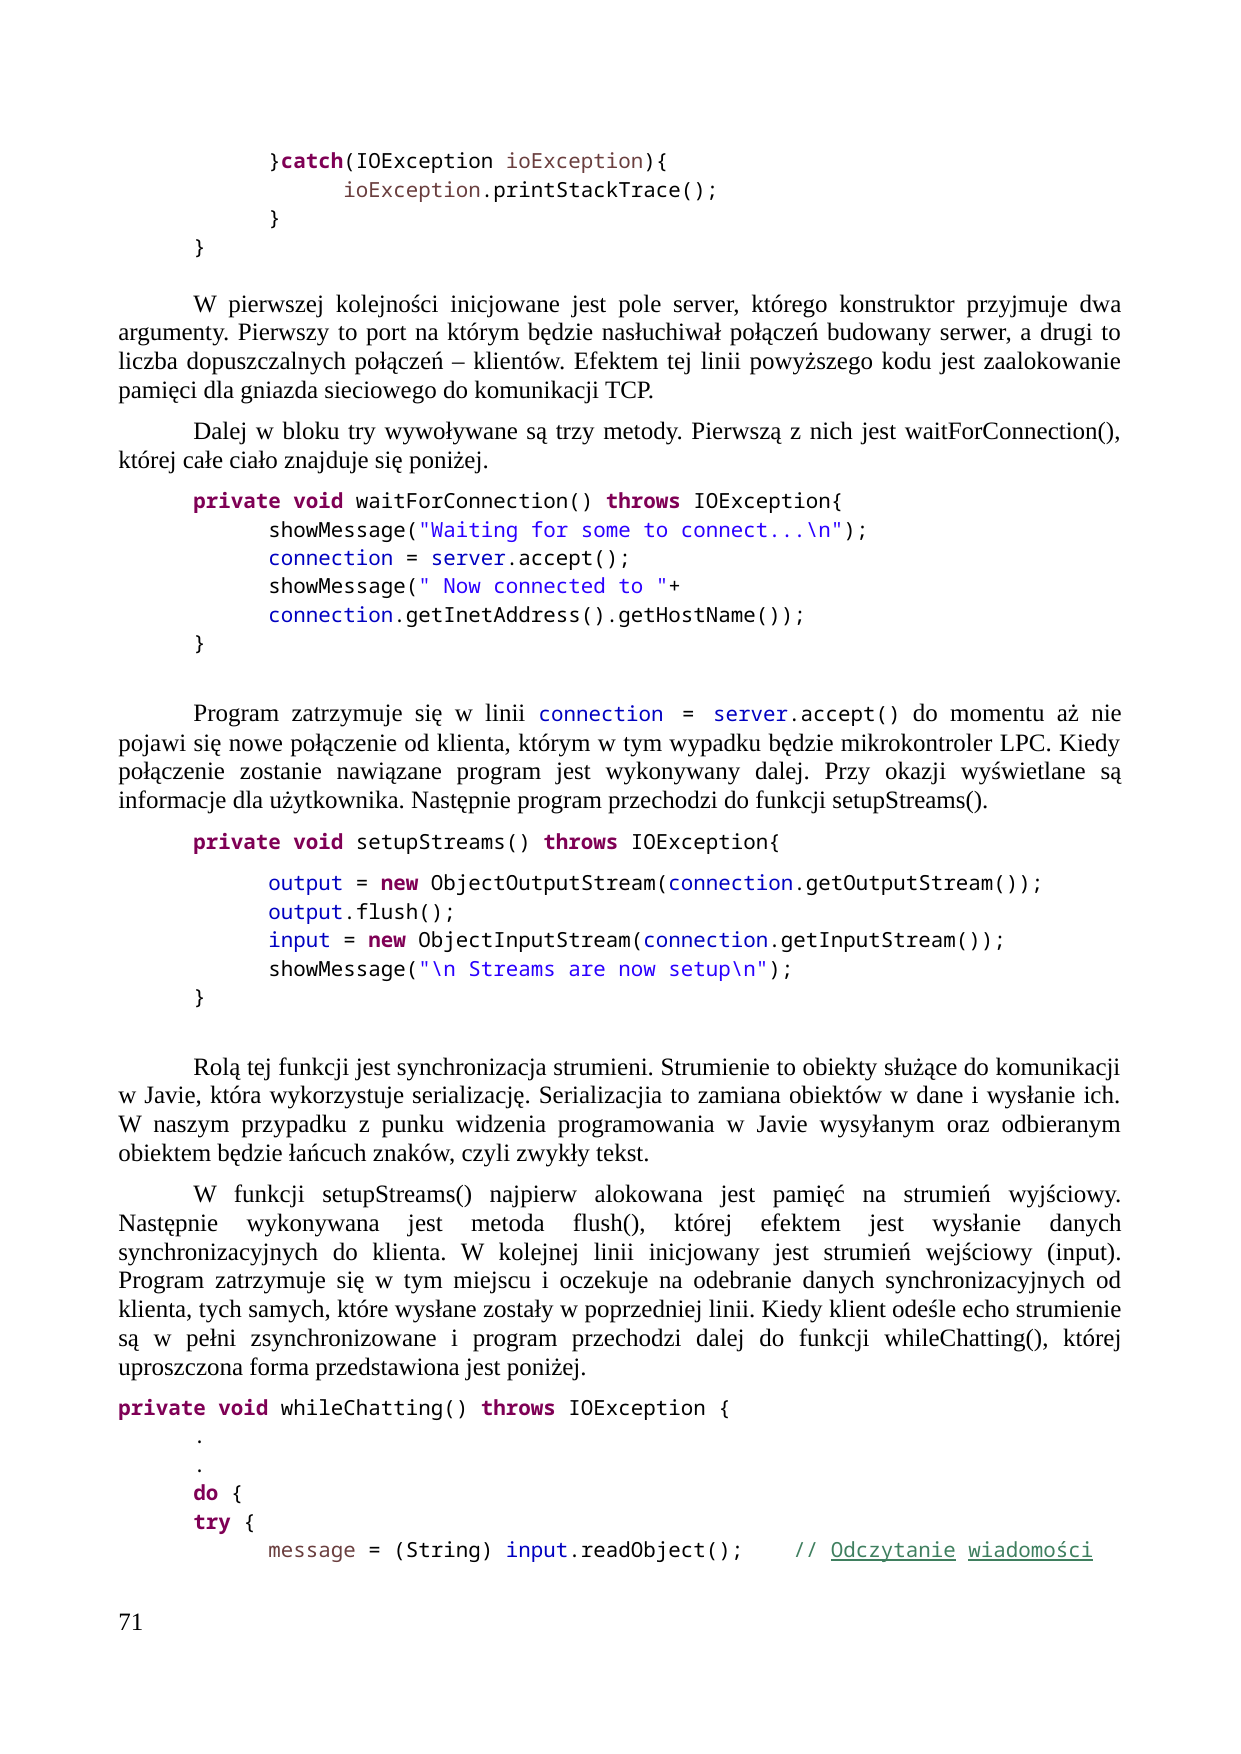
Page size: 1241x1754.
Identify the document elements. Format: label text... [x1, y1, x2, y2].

text } [118, 232, 1122, 260]
text W funkcji setupStreams() najpierw alokowana jest pamięć na strumień wyjściowy. Następnie wykonywana jest metoda flush(), której efektem jest wysłanie danych synchronizacyjnych do klienta. W kolejnej linii inicjowany jest strumień wejściowy (input). Program zatrzymuje się w tym miejscu i oczekuje na odebranie danych synchronizacyjnych od klienta, tych samych, które wysłane zostały w poprzedniej linii. Kiedy klient odeśle echo strumienie są w pełni zsynchronizowane i program przechodzi dalej do funkcji whileChatting(), której uproszczona forma przedstawiona jest poniżej. [118, 1179, 1122, 1381]
text output = new ObjectOutputStream(connection.getOutputStream()); [118, 868, 1122, 897]
text Rolą tej funkcji jest synchronizacja strumieni. Strumienie to obiekty służące do komunikacji w Javie, która wykorzystuje serializację. Serializacjia to zamiana obiektów w dane i wysłanie ich. W naszym przypadku z punku widzenia programowania w Javie wysyłanym oraz odbieranym obiektem będzie łańcuch znaków, czyli zwykły tekst. [118, 1052, 1122, 1167]
text Dalej w bloku try wywoływane są trzy metody. Pierwszą z nich jest waitForConnection(), której całe ciało znajduje się poniżej. [118, 416, 1122, 474]
text showMessage("Waiting for some to connect...\n"); [118, 515, 1122, 543]
text output.flush(); [118, 897, 1122, 925]
text showMessage("\n Streams are now setup\n"); [118, 954, 1122, 982]
text do { [118, 1478, 1122, 1507]
text . [118, 1421, 1122, 1450]
text private void waitForConnection() throws IOException{ [118, 486, 1122, 515]
text } [118, 982, 1122, 1011]
text . [118, 1450, 1122, 1478]
text input = new ObjectInputStream(connection.getInputStream()); [118, 925, 1122, 954]
text ioException.printStackTrace(); [118, 175, 1122, 203]
text } [118, 203, 1122, 232]
text showMessage(" Now connected to "+ connection.getInetAddress().getHostName()); [118, 572, 1122, 628]
text private void whileChatting() throws IOException { [118, 1393, 1122, 1421]
text try { [118, 1507, 1122, 1535]
text private void setupStreams() throws IOException{ [118, 826, 1122, 856]
text connection = server.accept(); [118, 543, 1122, 572]
text Program zatrzymuje się w linii connection = server.accept() do momentu aż nie pojawi się nowe połączenie od klienta, którym w tym wypadku będzie mikrokontroler LPC. Kiedy połączenie zostanie nawiązane program jest wykonywany dalej. Przy okazji wyświetlane są informacje dla użytkownika. Następnie program przechodzi do funkcji setupStreams(). [118, 698, 1122, 814]
text message = (String) input.readObject(); // Odczytanie wiadomości [118, 1535, 1122, 1564]
text }catch(IOException ioException){ [118, 147, 1122, 175]
text W pierwszej kolejności inicjowane jest pole server, którego konstruktor przyjmuje dwa argumenty. Pierwszy to port na którym będzie nasłuchiwał połączeń budowany serwer, a drugi to liczba dopuszczalnych połączeń – klientów. Efektem tej linii powyższego kodu jest zaalokowanie pamięci dla gniazda sieciowego do komunikacji TCP. [118, 289, 1122, 404]
text } [118, 628, 1122, 657]
